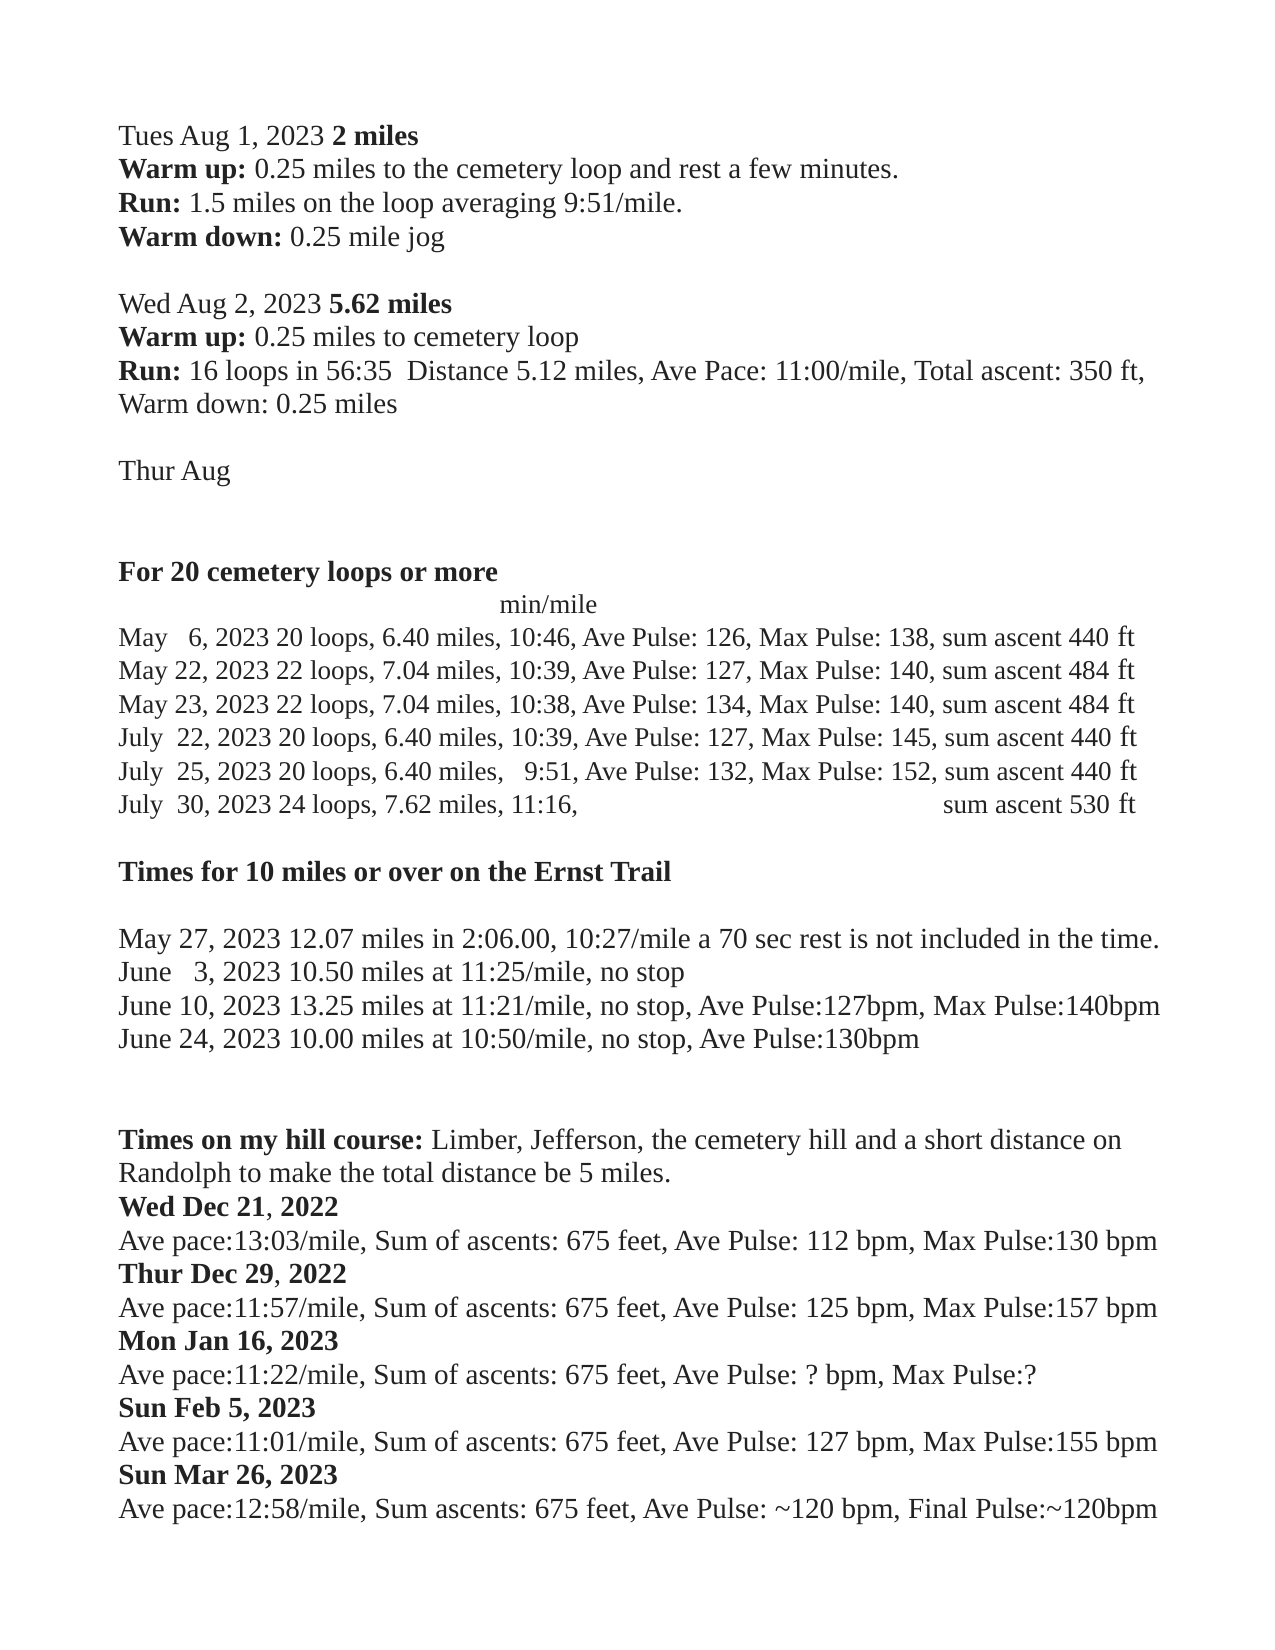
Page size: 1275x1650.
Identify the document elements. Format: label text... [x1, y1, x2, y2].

text May 22, 2023 22 loops, 7.04 miles, 10:39, Ave Pulse: 127, Max Pulse: 140, sum ascent 484 ft [118, 652, 1161, 686]
text Ave pace:11:22/mile, Sum of ascents: 675 feet, Ave Pulse: ? bpm, Max Pulse:? [118, 1357, 1161, 1390]
text Warm down: 0.25 mile jog [118, 219, 1161, 252]
text May 6, 2023 20 loops, 6.40 miles, 10:46, Ave Pulse: 126, Max Pulse: 138, sum ascent 440 ft [118, 619, 1161, 652]
text Wed Aug 2, 2023 5.62 miles [118, 286, 1161, 319]
text Mon Jan 16, 2023 [118, 1323, 1161, 1357]
text Ave pace:12:58/mile, Sum ascents: 675 feet, Ave Pulse: ~120 bpm, Final Pulse:~120bpm [118, 1491, 1161, 1524]
text Sun Mar 26, 2023 [118, 1457, 1161, 1491]
text Warm up: 0.25 miles to the cemetery loop and rest a few minutes. [118, 152, 1161, 185]
text Warm down: 0.25 miles [118, 386, 1161, 420]
text June 3, 2023 10.50 miles at 11:25/mile, no stop [118, 954, 1161, 988]
text Times for 10 miles or over on the Ernst Trail [118, 854, 1161, 887]
text June 24, 2023 10.00 miles at 10:50/mile, no stop, Ave Pulse:130bpm [118, 1021, 1161, 1055]
text For 20 cemetery loops or more [118, 554, 1161, 588]
text Wed Dec 21, 2022 [118, 1189, 1161, 1223]
text June 10, 2023 13.25 miles at 11:21/mile, no stop, Ave Pulse:127bpm, Max Pulse:140bpm [118, 988, 1161, 1021]
text Run: 16 loops in 56:35 Distance 5.12 miles, Ave Pace: 11:00/mile, Total ascent: 350 ft, [118, 353, 1161, 386]
text Thur Aug [118, 453, 1161, 487]
text July 22, 2023 20 loops, 6.40 miles, 10:39, Ave Pulse: 127, Max Pulse: 145, sum ascent 440 ft [118, 719, 1161, 753]
text July 30, 2023 24 loops, 7.62 miles, 11:16, sum ascent 530 ft [118, 787, 1161, 820]
text May 23, 2023 22 loops, 7.04 miles, 10:38, Ave Pulse: 134, Max Pulse: 140, sum ascent 484 ft [118, 686, 1161, 719]
text Warm up: 0.25 miles to cemetery loop [118, 319, 1161, 353]
text Sun Feb 5, 2023 [118, 1390, 1161, 1424]
text Ave pace:11:57/mile, Sum of ascents: 675 feet, Ave Pulse: 125 bpm, Max Pulse:157 bpm [118, 1290, 1161, 1323]
text Ave pace:11:01/mile, Sum of ascents: 675 feet, Ave Pulse: 127 bpm, Max Pulse:155 bpm [118, 1424, 1161, 1457]
text May 27, 2023 12.07 miles in 2:06.00, 10:27/mile a 70 sec rest is not included in the time. [118, 921, 1161, 954]
text Times on my hill course: Limber, Jefferson, the cemetery hill and a short distance on Randolph to make the total distance be 5 miles. [118, 1122, 1161, 1189]
text Tues Aug 1, 2023 2 miles [118, 118, 1161, 152]
text Run: 1.5 miles on the loop averaging 9:51/mile. [118, 185, 1161, 219]
text July 25, 2023 20 loops, 6.40 miles, 9:51, Ave Pulse: 132, Max Pulse: 152, sum ascent 440 ft [118, 753, 1161, 787]
text Ave pace:13:03/mile, Sum of ascents: 675 feet, Ave Pulse: 112 bpm, Max Pulse:130 bpm [118, 1223, 1161, 1256]
text min/mile [118, 588, 1161, 619]
text Thur Dec 29, 2022 [118, 1256, 1161, 1290]
